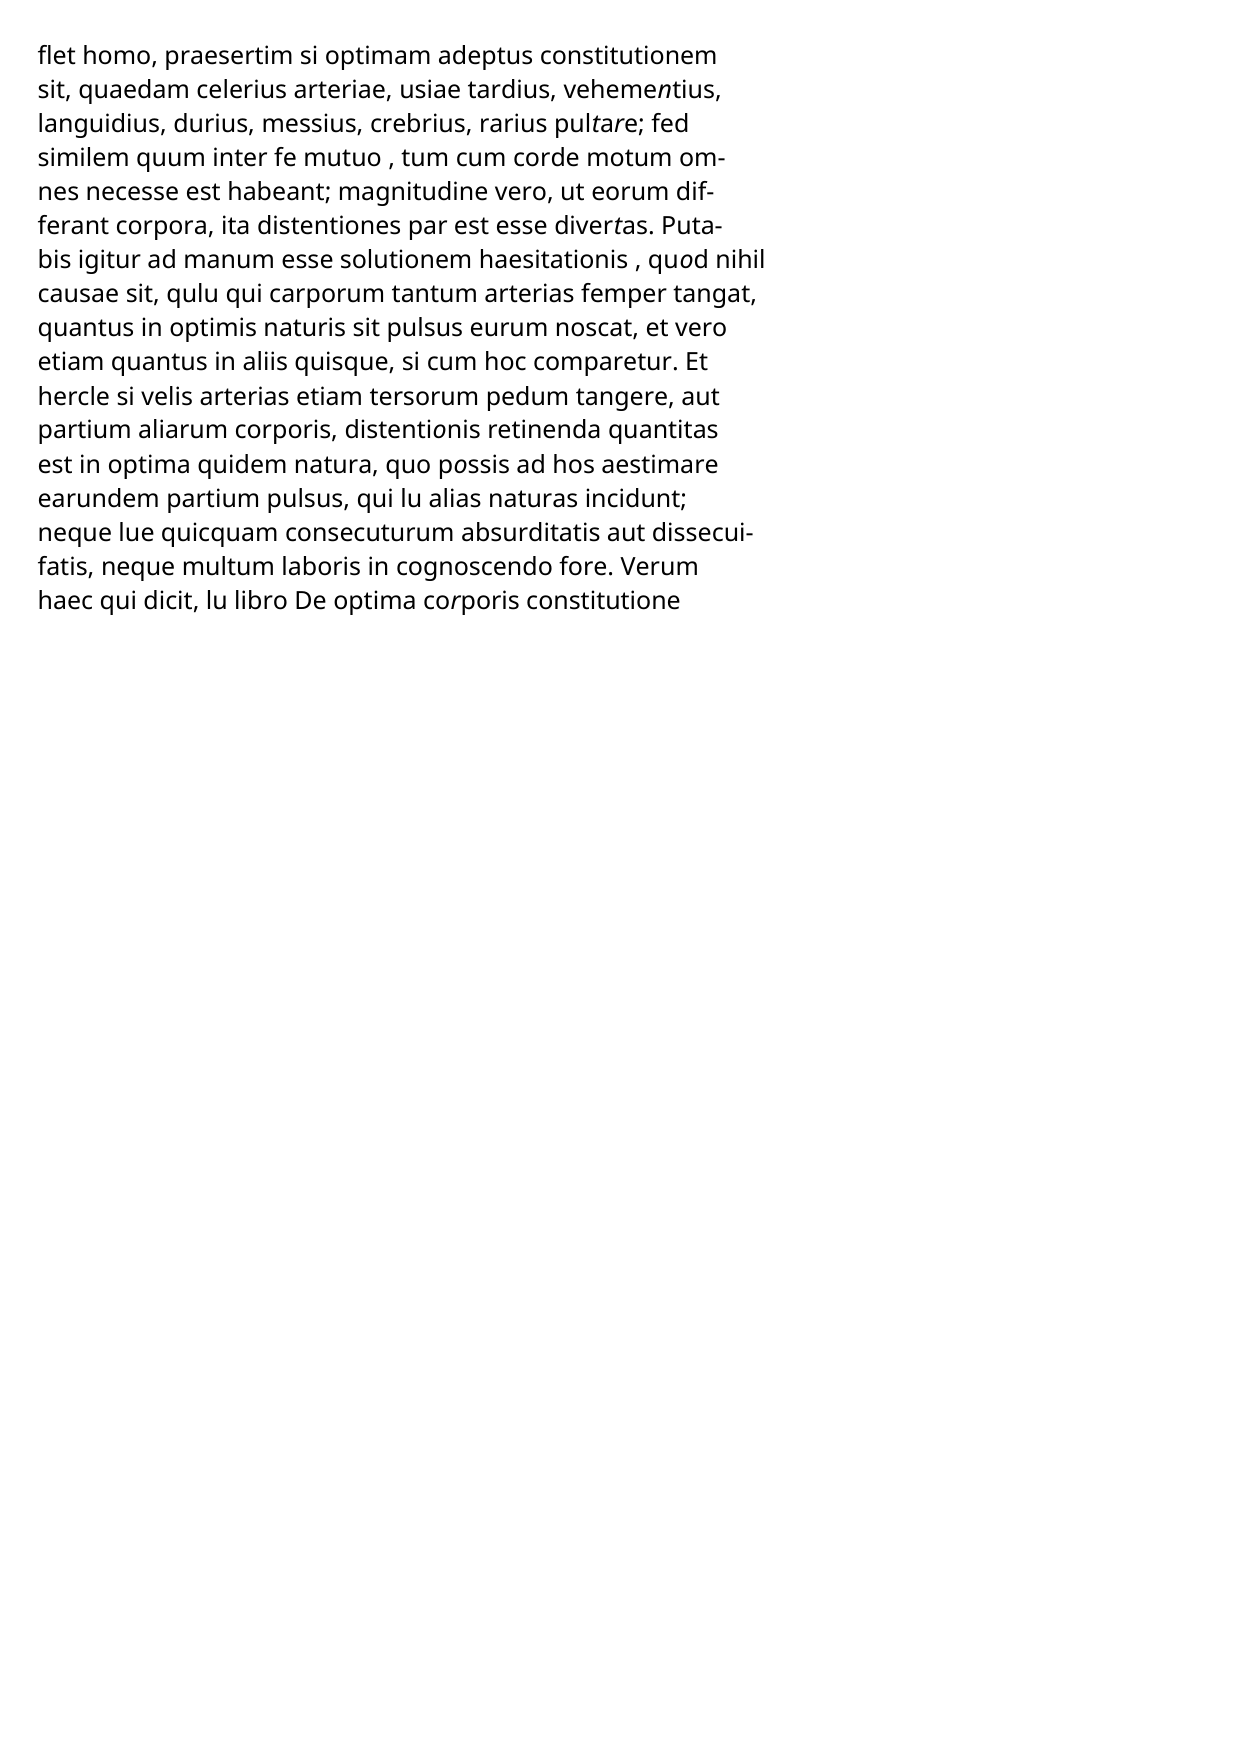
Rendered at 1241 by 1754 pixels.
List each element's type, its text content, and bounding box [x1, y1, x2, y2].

text flet homo, praesertim si optimam adeptus constitutionem sit, quaedam celerius arteriae, usiae tardius, vehementius, languidius, durius, messius, crebrius, rarius pultare; fed similem quum inter fe mutuo , tum cum corde motum om- nes necesse est habeant; magnitudine vero, ut eorum dif- ferant corpora, ita distentiones par est esse divertas. Puta- bis igitur ad manum esse solutionem haesitationis , quod nihil causae sit, qulu qui carporum tantum arterias femper tangat, quantus in optimis naturis sit pulsus eurum noscat, et vero etiam quantus in aliis quisque, si cum hoc comparetur. Et hercle si velis arterias etiam tersorum pedum tangere, aut partium aliarum corporis, distentionis retinenda quantitas est in optima quidem natura, quo possis ad hos aestimare earundem partium pulsus, qui lu alias naturas incidunt; neque lue quicquam consecuturum absurditatis aut dissecui- fatis, neque multum laboris in cognoscendo fore. Verum haec qui dicit, lu libro De optima corporis constitutione [37, 37, 1203, 617]
